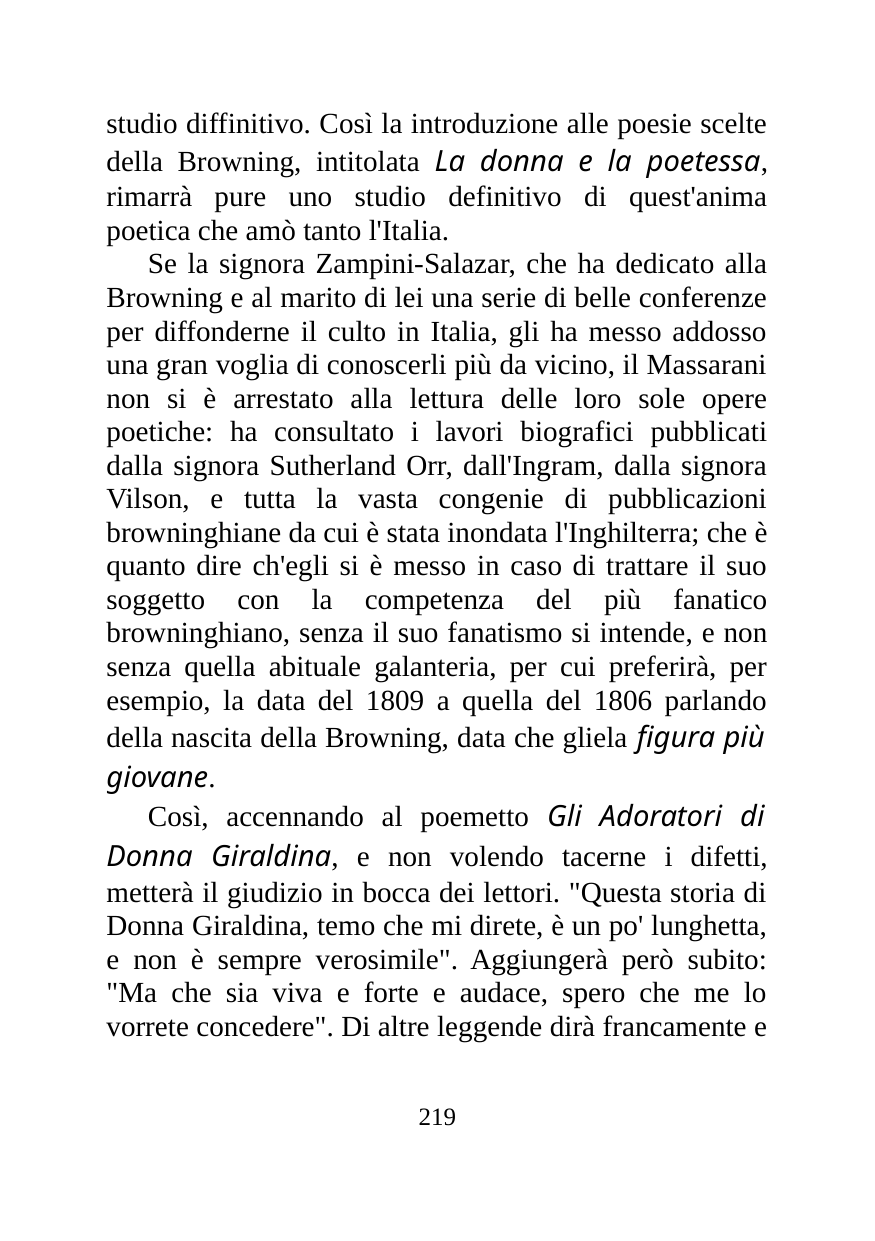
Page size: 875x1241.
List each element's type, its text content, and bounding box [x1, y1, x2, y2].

text Così, accennando al poemetto Gli Adoratori di Donna Giraldina, e non volendo tacerne i difetti, metterà il giudizio in bocca dei lettori. "Questa storia di Donna Giraldina, temo che mi direte, è un po' lunghetta, e non è sempre verosimile". Aggiungerà però subito: "Ma che sia viva e forte e audace, spero che me lo vorrete concedere". Di altre leggende dirà francamente e [106, 796, 768, 1043]
text Se la signora Zampini-Salazar, che ha dedicato alla Browning e al marito di lei una serie di belle conferenze per diffonderne il culto in Italia, gli ha messo addosso una gran voglia di conoscerli più da vicino, il Massarani non si è arrestato alla lettura delle loro sole opere poetiche: ha consultato i lavori biografici pubblicati dalla signora Sutherland Orr, dall'Ingram, dalla signora Vilson, e tutta la vasta congenie di pubblicazioni browninghiane da cui è stata inondata l'Inghilterra; che è quanto dire ch'egli si è messo in caso di trattare il suo soggetto con la competenza del più fanatico browninghiano, senza il suo fanatismo si intende, e non senza quella abituale galanteria, per cui preferirà, per esempio, la data del 1809 a quella del 1806 parlando della nascita della Browning, data che gliela figura più giovane. [106, 247, 768, 796]
text studio diffinitivo. Così la introduzione alle poesie scelte della Browning, intitolata La donna e la poetessa, rimarrà pure uno studio definitivo di quest'anima poetica che amò tanto l'Italia. [106, 106, 768, 247]
